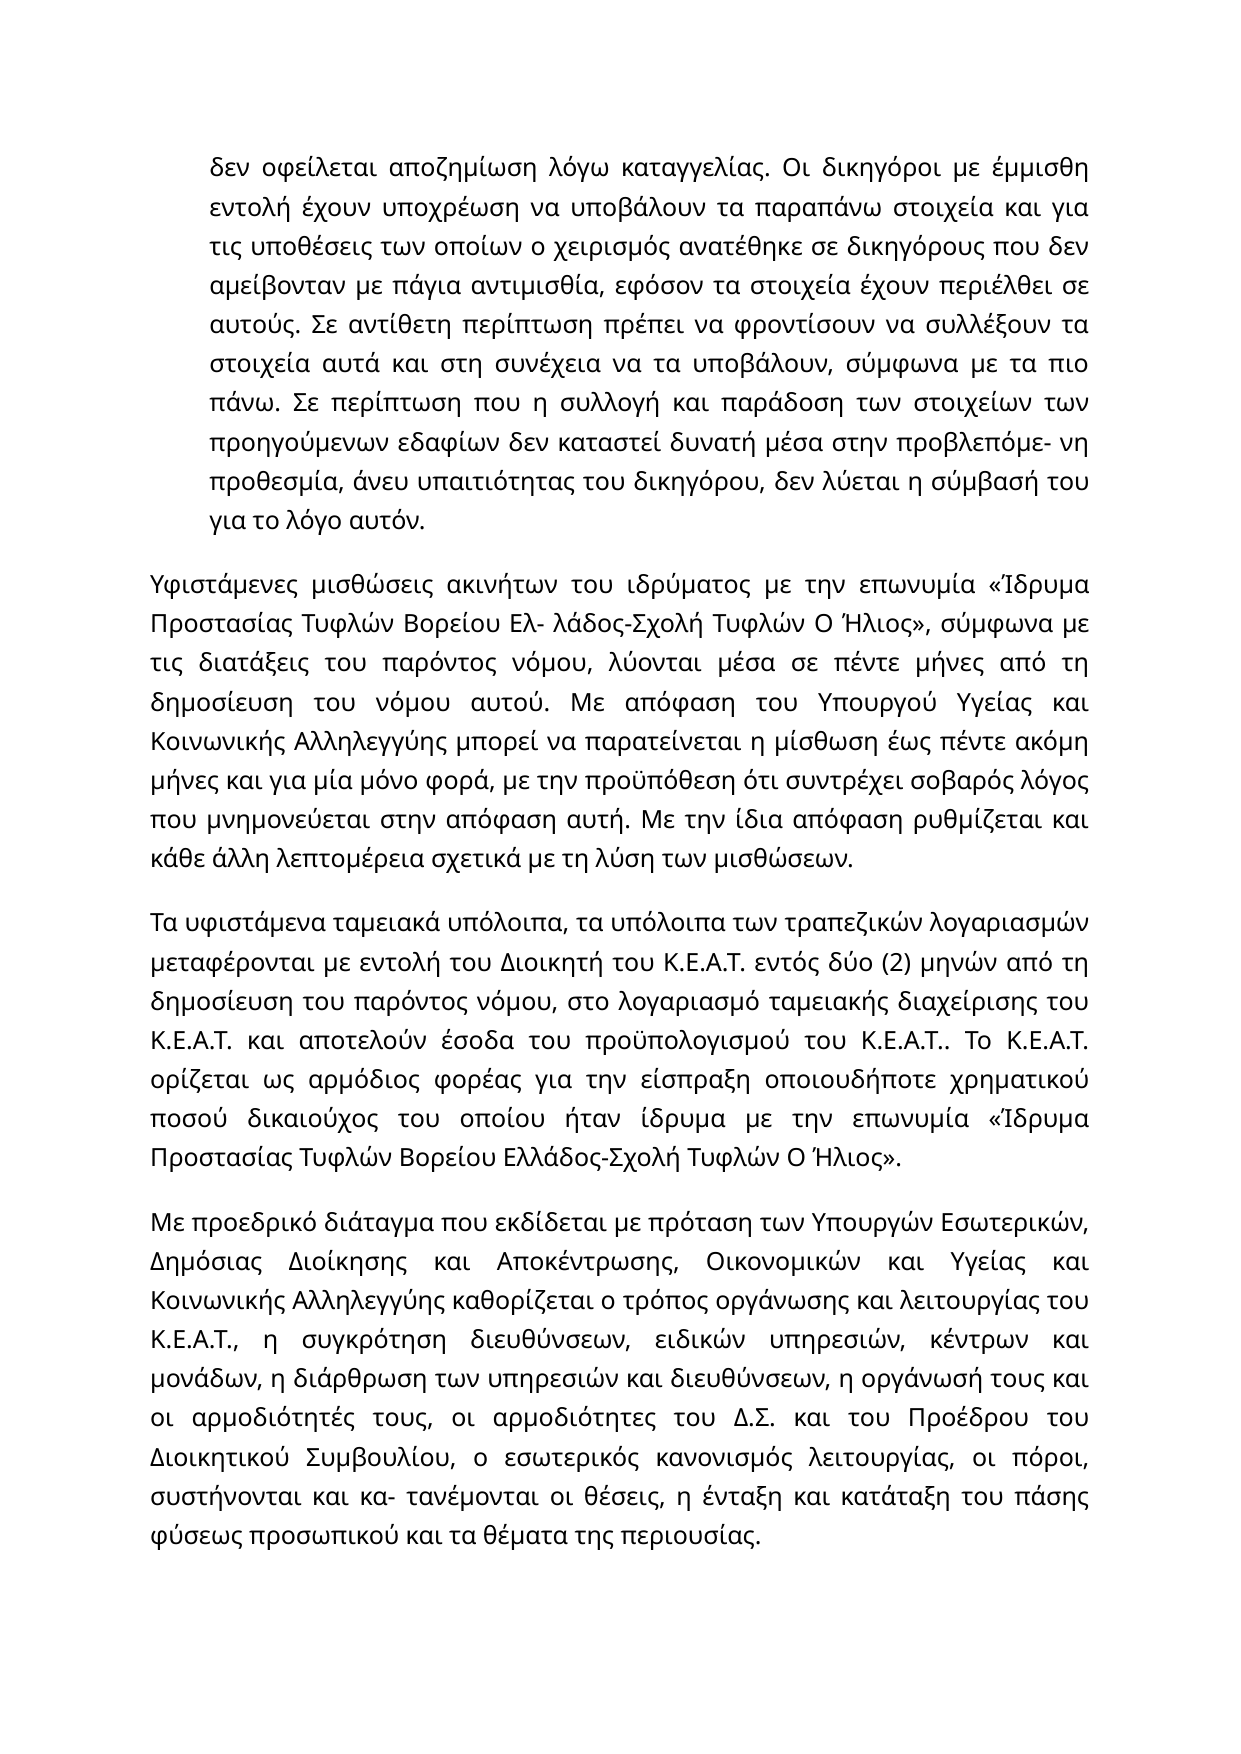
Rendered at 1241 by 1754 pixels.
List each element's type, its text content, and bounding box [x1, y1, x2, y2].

text Με προεδρικό διάταγμα που εκδίδεται με πρόταση των Υπουργών Εσωτερικών, Δημόσιας Διοίκησης και Αποκέντρωσης, Οικονομικών και Υγείας και Κοινωνικής Αλληλεγγύης καθορίζεται ο τρόπος οργάνωσης και λειτουργίας του Κ.Ε.Α.Τ., η συγκρότηση διευθύνσεων, ειδικών υπηρεσιών, κέντρων και μονάδων, η διάρθρωση των υπηρεσιών και διευθύνσεων, η οργάνωσή τους και οι αρμοδιότητές τους, οι αρμοδιότητες του Δ.Σ. και του Προέδρου του Διοικητικού Συμβουλίου, ο εσωτερικός κανονισμός λειτουργίας, οι πόροι, συστήνονται και κα- τανέμονται οι θέσεις, η ένταξη και κατάταξη του πάσης φύσεως προσωπικού και τα θέματα της περιουσίας. [150, 1204, 1090, 1552]
text Τα υφιστάμενα ταμειακά υπόλοιπα, τα υπόλοιπα των τραπεζικών λογαριασμών μεταφέρονται με εντολή του Διοικητή του Κ.Ε.Α.Τ. εντός δύο (2) μηνών από τη δημοσίευση του παρόντος νόμου, στο λογαριασμό ταμειακής διαχείρισης του Κ.Ε.Α.Τ. και αποτελούν έσοδα του προϋπολογισμού του Κ.Ε.Α.Τ.. Το Κ.Ε.Α.Τ. ορίζεται ως αρμόδιος φορέας για την είσπραξη οποιουδήποτε χρηματικού ποσού δικαιούχος του οποίου ήταν ίδρυμα με την επωνυμία «Ίδρυμα Προστασίας Τυφλών Βορείου Ελλάδος-Σχολή Τυφλών Ο Ήλιος». [150, 905, 1090, 1174]
list δεν οφείλεται αποζημίωση λόγω καταγγελίας. Οι δικηγόροι με έμμισθη εντολή έχουν υποχρέωση να υποβάλουν τα παραπάνω στοιχεία και για τις υποθέσεις των οποίων ο χειρισμός ανατέθηκε σε δικηγόρους που δεν αμείβονταν με πάγια αντιμισθία, εφόσον τα στοιχεία έχουν περιέλθει σε αυτούς. Σε αντίθετη περίπτωση πρέπει να φροντίσουν να συλλέξουν τα στοιχεία αυτά και στη συνέχεια να τα υποβάλουν, σύμφωνα με τα πιο πάνω. Σε περίπτωση που η συλλογή και παράδοση των στοιχείων των προηγούμενων εδαφίων δεν καταστεί δυνατή μέσα στην προβλεπόμε- νη προθεσμία, άνευ υπαιτιότητας του δικηγόρου, δεν λύεται η σύμβασή του για το λόγο αυτόν. [150, 150, 1090, 537]
text Υφιστάμενες μισθώσεις ακινήτων του ιδρύματος με την επωνυμία «Ίδρυμα Προστασίας Τυφλών Βορείου Ελ- λάδος-Σχολή Τυφλών Ο Ήλιος», σύμφωνα με τις διατάξεις του παρόντος νόμου, λύονται μέσα σε πέντε μήνες από τη δημοσίευση του νόμου αυτού. Με απόφαση του Υπουργού Υγείας και Κοινωνικής Αλληλεγγύης μπορεί να παρατείνεται η μίσθωση έως πέντε ακόμη μήνες και για μία μόνο φορά, με την προϋπόθεση ότι συντρέχει σοβαρός λόγος που μνημονεύεται στην απόφαση αυτή. Με την ίδια απόφαση ρυθμίζεται και κάθε άλλη λεπτομέρεια σχετικά με τη λύση των μισθώσεων. [150, 567, 1090, 875]
